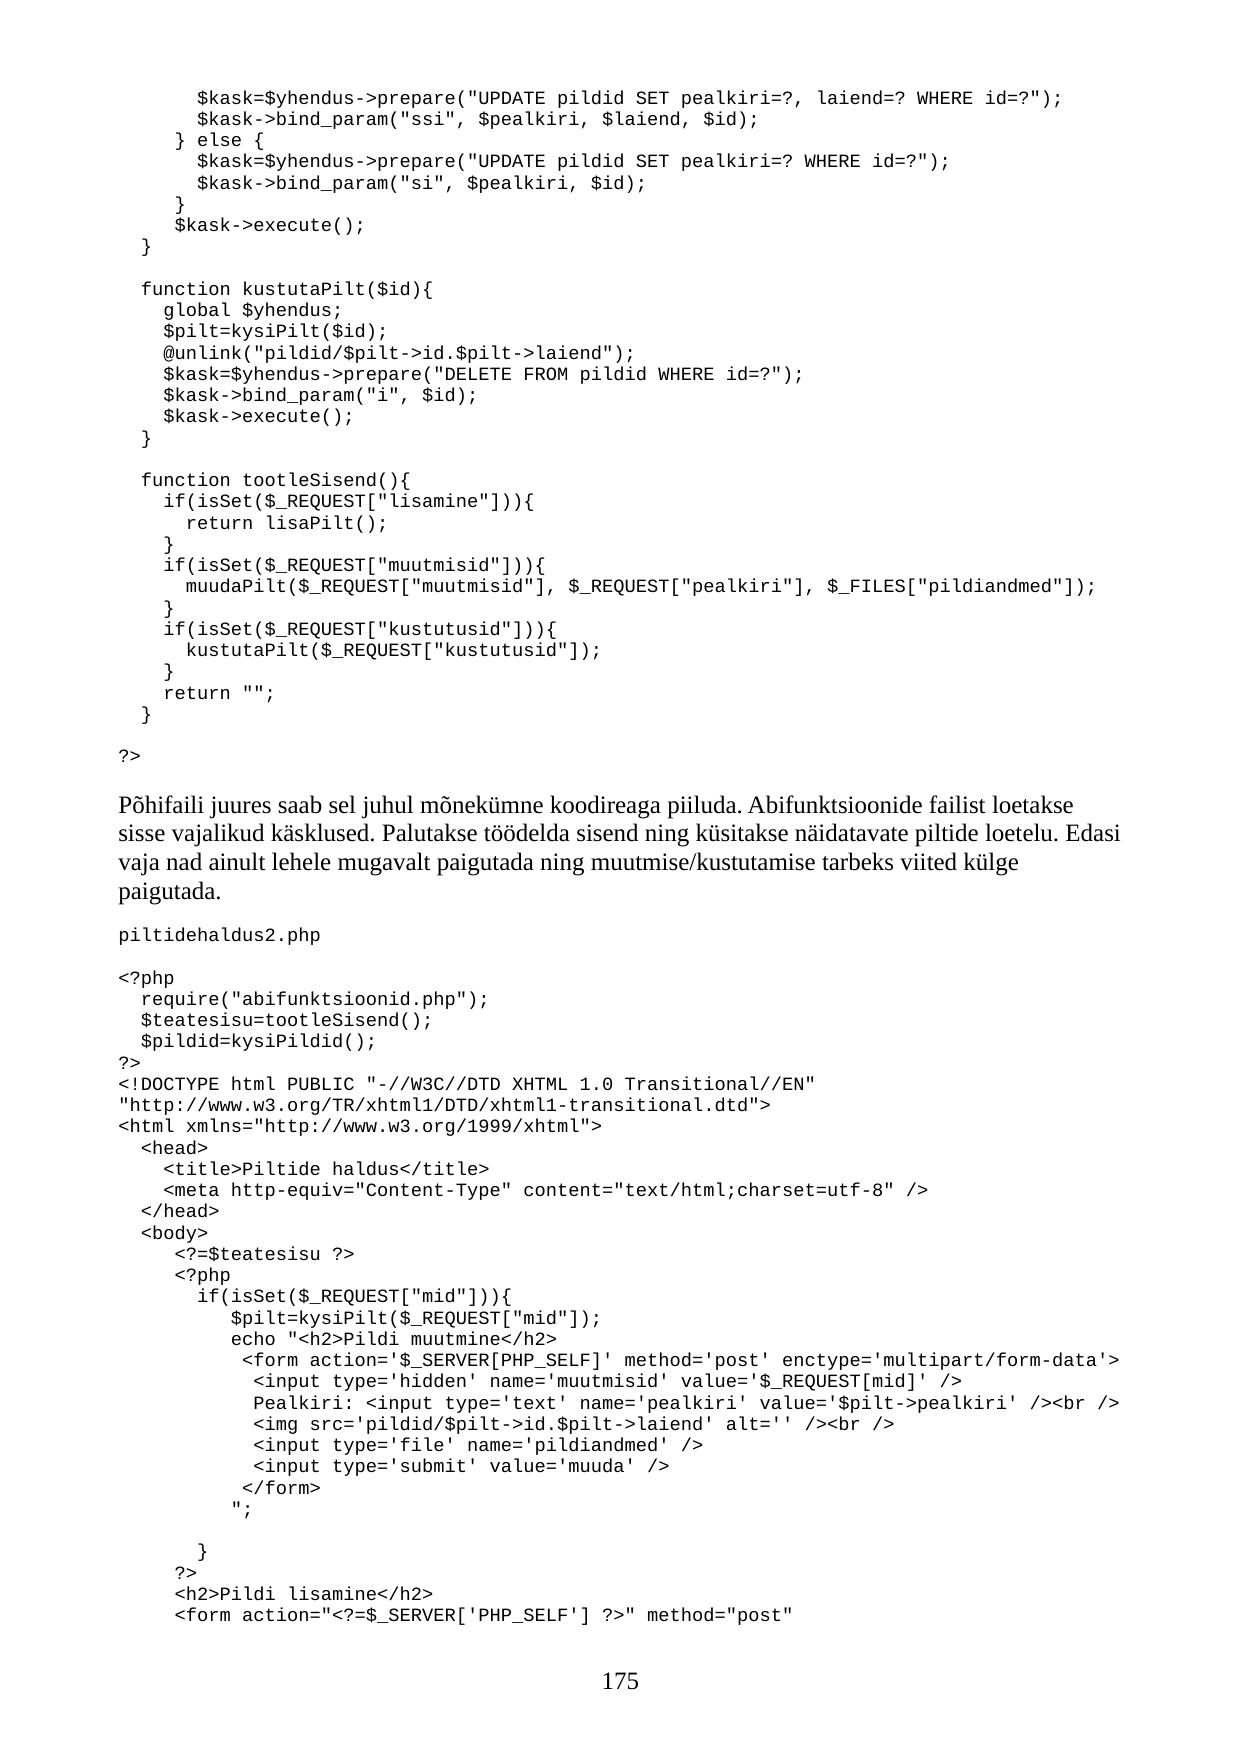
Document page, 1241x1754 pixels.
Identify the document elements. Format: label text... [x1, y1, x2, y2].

text <?php [118, 968, 1122, 990]
text @unlink("pildid/$pilt->id.$pilt->laiend"); [118, 343, 1122, 365]
text <body> [118, 1223, 1122, 1245]
text </form> [118, 1478, 1122, 1500]
text </head> [118, 1202, 1122, 1223]
text $kask->bind_param("ssi", $pealkiri, $laiend, $id); [118, 110, 1122, 131]
text <input type='submit' value='muuda' /> [118, 1457, 1122, 1478]
text return ""; [118, 683, 1122, 705]
text <?=$teatesisu ?> [118, 1245, 1122, 1266]
text ?> [118, 747, 1122, 768]
text <input type='hidden' name='muutmisid' value='$_REQUEST[mid]' /> [118, 1372, 1122, 1393]
text piltidehaldus2.php [118, 926, 1122, 947]
text <html xmlns="http://www.w3.org/1999/xhtml"> [118, 1117, 1122, 1138]
text } else { [118, 131, 1122, 152]
text if(isSet($_REQUEST["lisamine"])){ [118, 492, 1122, 513]
text muudaPilt($_REQUEST["muutmisid"], $_REQUEST["pealkiri"], $_FILES["pildiandmed"]); [118, 577, 1122, 598]
text <?php [118, 1266, 1122, 1287]
text $kask=$yhendus->prepare("DELETE FROM pildid WHERE id=?"); [118, 365, 1122, 386]
text <head> [118, 1138, 1122, 1160]
text } [118, 1542, 1122, 1563]
text <form action='$_SERVER[PHP_SELF]' method='post' enctype='multipart/form-data'> [118, 1351, 1122, 1372]
text kustutaPilt($_REQUEST["kustutusid"]); [118, 641, 1122, 662]
text <title>Piltide haldus</title> [118, 1160, 1122, 1181]
text $kask->bind_param("si", $pealkiri, $id); [118, 173, 1122, 195]
text <!DOCTYPE html PUBLIC "-//W3C//DTD XHTML 1.0 Transitional//EN" [118, 1075, 1122, 1096]
text } [118, 662, 1122, 683]
text ?> [118, 1563, 1122, 1585]
text <h2>Pildi lisamine</h2> [118, 1585, 1122, 1606]
text $teatesisu=tootleSisend(); [118, 1011, 1122, 1032]
text echo "<h2>Pildi muutmine</h2> [118, 1330, 1122, 1351]
text Põhifaili juures saab sel juhul mõnekümne koodireaga piiluda. Abifunktsioonide failist loetakse sisse vajalikud käsklused. Palutakse töödelda sisend ning küsitakse näidatavate piltide loetelu. Edasi vaja nad ainult lehele mugavalt paigutada ning muutmise/kustutamise tarbeks viited külge paigutada. [118, 790, 1122, 905]
text if(isSet($_REQUEST["kustutusid"])){ [118, 620, 1122, 641]
text global $yhendus; [118, 301, 1122, 322]
text "http://www.w3.org/TR/xhtml1/DTD/xhtml1-transitional.dtd"> [118, 1096, 1122, 1117]
text } [118, 535, 1122, 556]
text $kask->execute(); [118, 216, 1122, 237]
text $kask=$yhendus->prepare("UPDATE pildid SET pealkiri=? WHERE id=?"); [118, 152, 1122, 173]
text return lisaPilt(); [118, 513, 1122, 535]
text function kustutaPilt($id){ [118, 280, 1122, 301]
text } [118, 428, 1122, 450]
text $kask->bind_param("i", $id); [118, 386, 1122, 407]
text } [118, 705, 1122, 726]
text $pildid=kysiPildid(); [118, 1032, 1122, 1053]
text require("abifunktsioonid.php"); [118, 990, 1122, 1011]
text if(isSet($_REQUEST["muutmisid"])){ [118, 556, 1122, 577]
text <img src='pildid/$pilt->id.$pilt->laiend' alt='' /><br /> [118, 1415, 1122, 1436]
text } [118, 195, 1122, 216]
text "; [118, 1500, 1122, 1521]
text <form action="<?=$_SERVER['PHP_SELF'] ?>" method="post" [118, 1606, 1122, 1627]
text } [118, 237, 1122, 258]
text $kask=$yhendus->prepare("UPDATE pildid SET pealkiri=?, laiend=? WHERE id=?"); [118, 88, 1122, 110]
text $kask->execute(); [118, 407, 1122, 428]
text if(isSet($_REQUEST["mid"])){ [118, 1287, 1122, 1308]
text Pealkiri: <input type='text' name='pealkiri' value='$pilt->pealkiri' /><br /> [118, 1393, 1122, 1415]
text $pilt=kysiPilt($id); [118, 322, 1122, 343]
text <input type='file' name='pildiandmed' /> [118, 1436, 1122, 1457]
text } [118, 598, 1122, 620]
text <meta http-equiv="Content-Type" content="text/html;charset=utf-8" /> [118, 1181, 1122, 1202]
text $pilt=kysiPilt($_REQUEST["mid"]); [118, 1308, 1122, 1330]
text ?> [118, 1053, 1122, 1075]
text function tootleSisend(){ [118, 471, 1122, 492]
